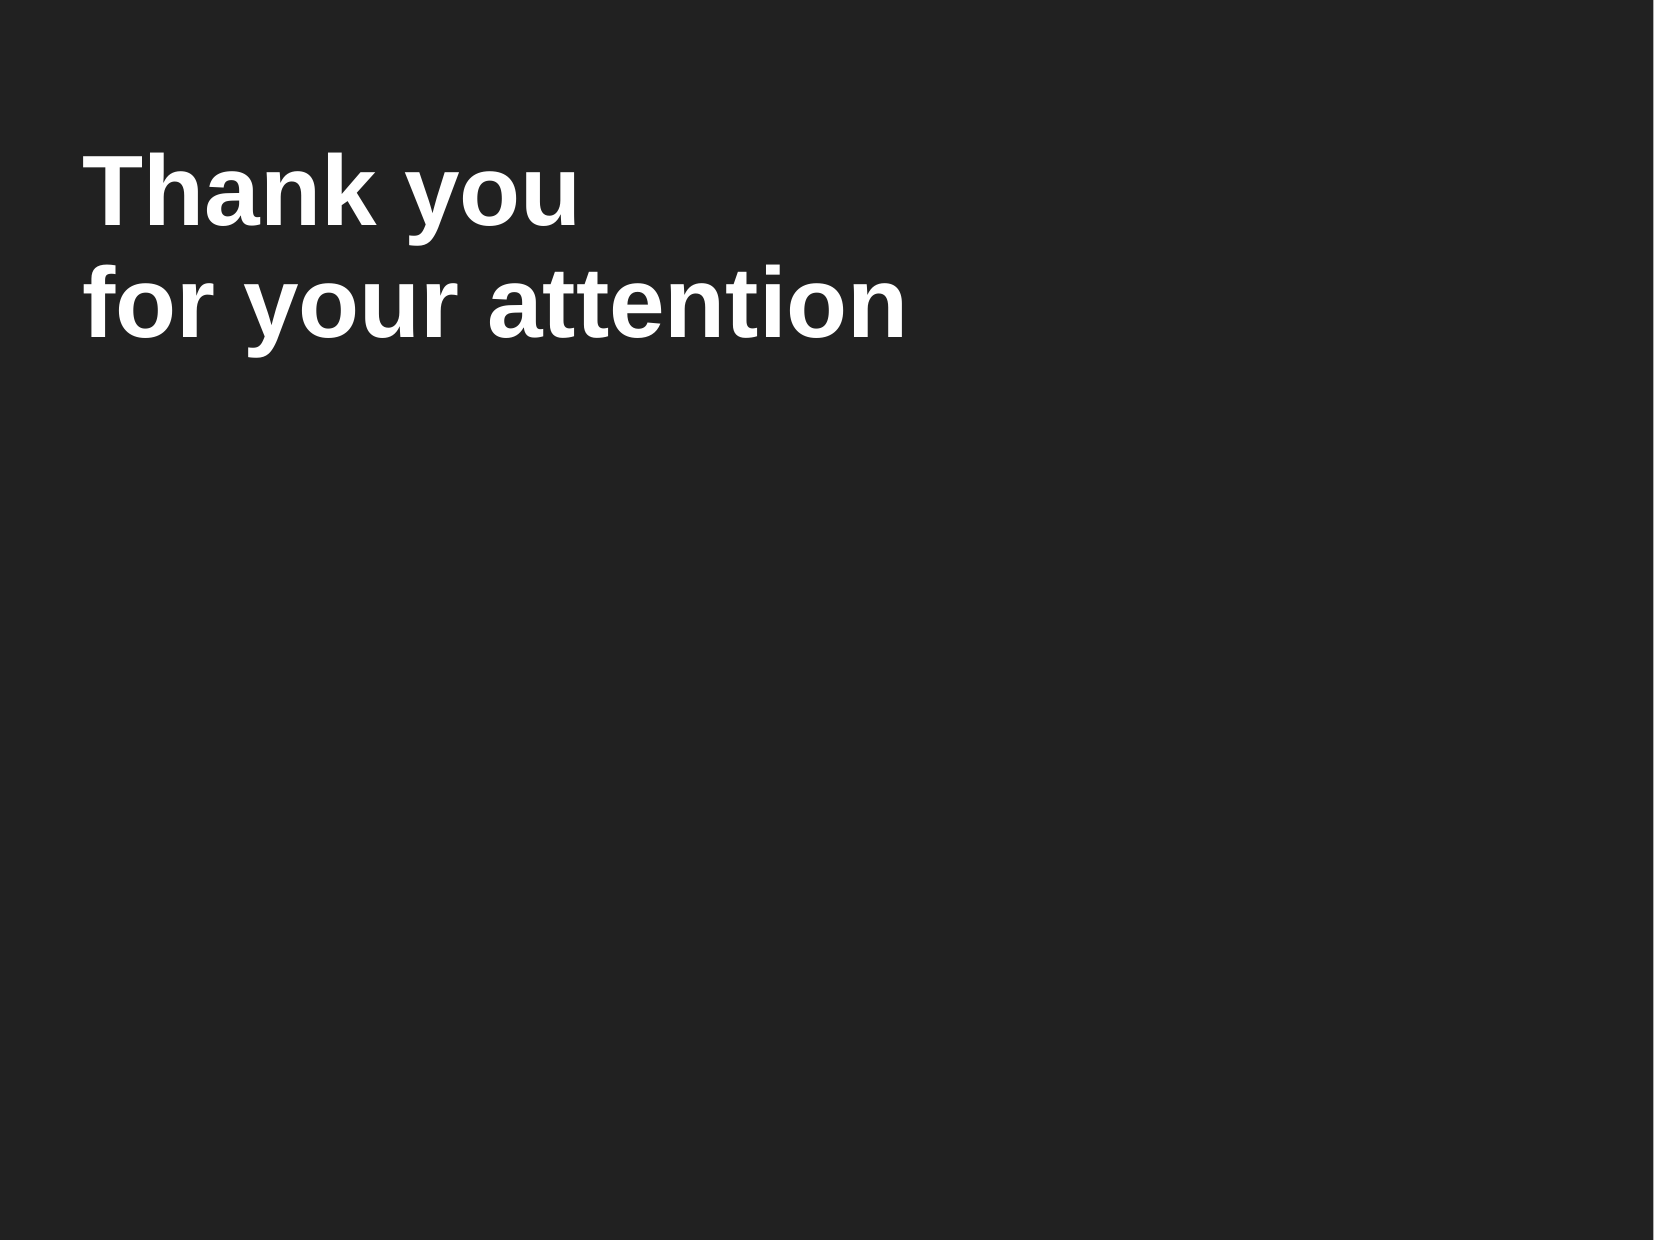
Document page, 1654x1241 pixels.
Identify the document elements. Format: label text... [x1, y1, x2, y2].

text_box Thank you for your attention [82, 135, 1571, 1095]
